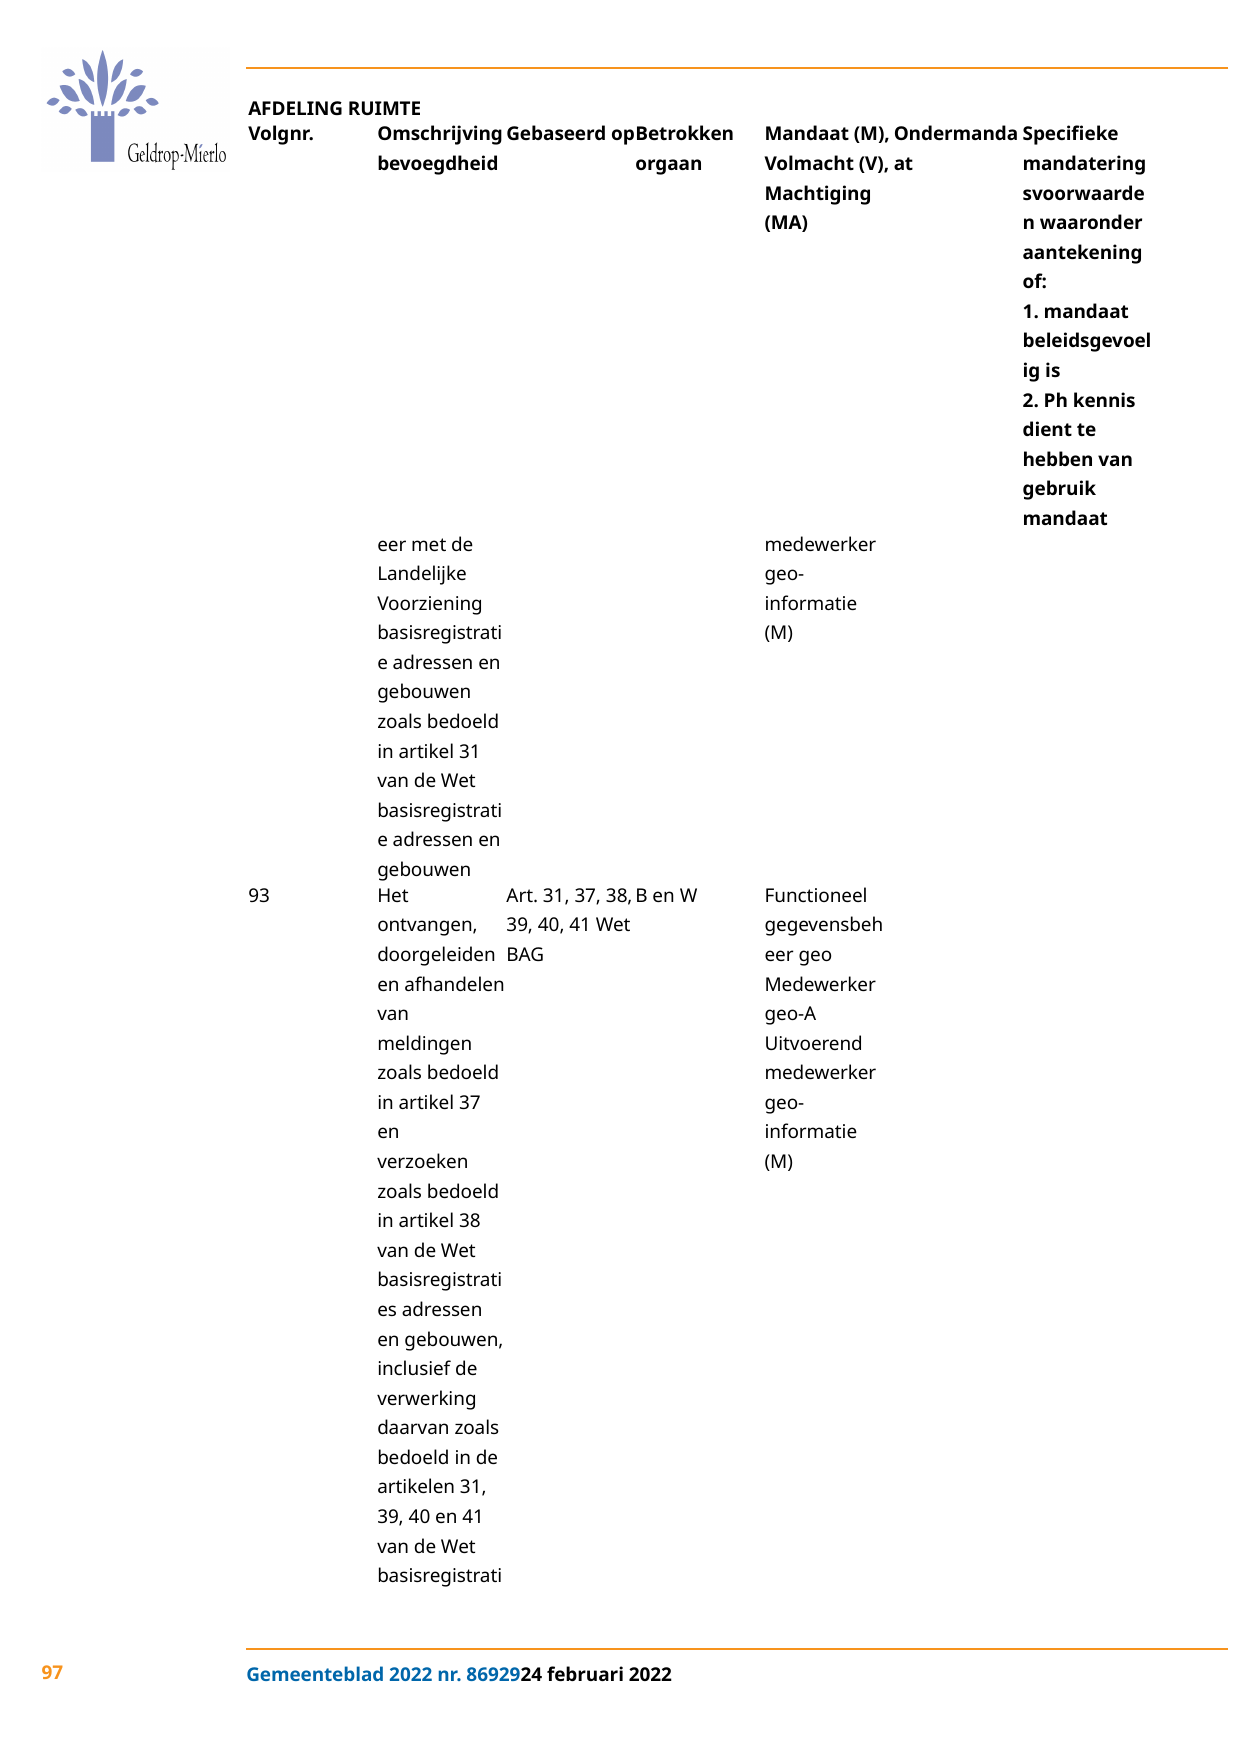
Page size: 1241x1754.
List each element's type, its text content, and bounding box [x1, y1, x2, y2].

table_cell B en W [635, 882, 764, 1588]
table_cell [894, 531, 1022, 882]
table_cell [506, 531, 635, 882]
table_cell Gebaseerd op [506, 121, 635, 531]
table_cell Betrokken orgaan [635, 121, 764, 531]
table_cell Functioneel gegevensbeheer geo Medewerker geo-A Uitvoerend medewerker geo-informatie (M) [764, 882, 893, 1588]
table_cell [1023, 882, 1152, 1588]
table_cell eer met de Landelijke Voorziening basisregistratie adressen en gebouwen zoals bedoeld in artikel 31 van de Wet basisregistratie adressen en gebouwen [377, 531, 506, 882]
table_cell Ondermandaat [894, 121, 1022, 531]
table_cell [635, 531, 764, 882]
table_cell 93 [248, 882, 377, 1588]
table_cell [1023, 531, 1152, 882]
table_cell Omschrijving bevoegdheid [377, 121, 506, 531]
table_cell [248, 531, 377, 882]
table_cell [894, 882, 1022, 1588]
table_cell Mandaat (M), Volmacht (V), Machtiging (MA) [764, 121, 893, 531]
table_cell Specifieke mandateringsvoorwaarden waaronder aantekening of: 1. mandaat beleidsgevoelig is 2. Ph kennis dient te hebben van gebruik mandaat [1023, 121, 1152, 531]
picture [41, 47, 231, 172]
table_cell Volgnr. [248, 121, 377, 531]
table_cell Art. 31, 37, 38, 39, 40, 41 Wet BAG [506, 882, 635, 1588]
table_cell Het ontvangen, doorgeleiden en afhandelen van meldingen zoals bedoeld in artikel 37 en verzoeken zoals bedoeld in artikel 38 van de Wet basisregistraties adressen en gebouwen, inclusief de verwerking daarvan zoals bedoeld in de artikelen 31, 39, 40 en 41 van de Wet basisregistrati [377, 882, 506, 1588]
table_header AFDELING RUIMTE [248, 95, 1152, 121]
table_cell medewerker geo-informatie (M) [764, 531, 893, 882]
